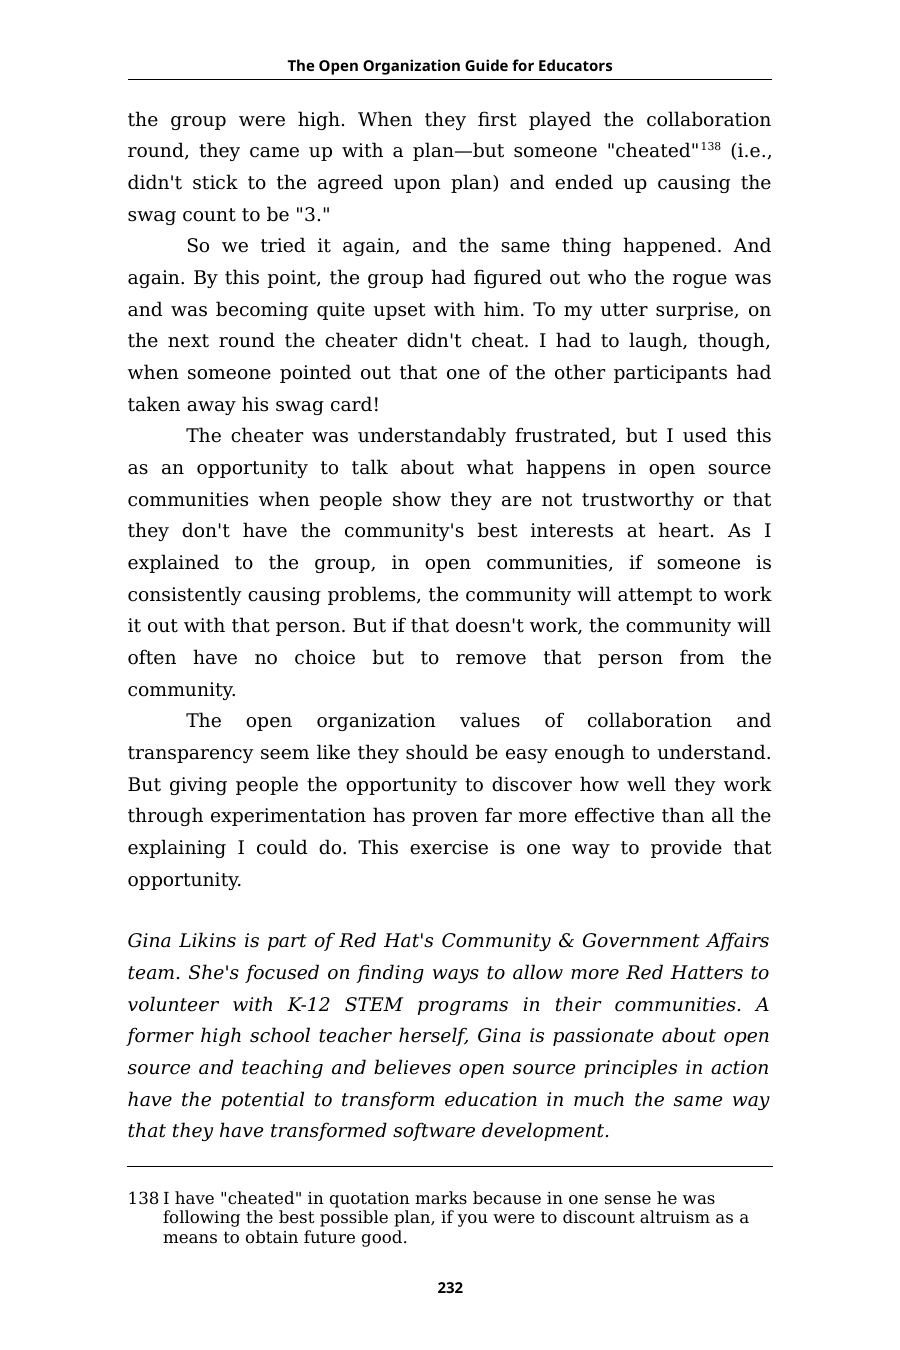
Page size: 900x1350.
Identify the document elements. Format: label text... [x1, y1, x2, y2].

text So we tried it again, and the same thing happened. And again. By this point, the group had figured out who the rogue was and was becoming quite upset with him. To my utter surprise, on the next round the cheater didn't cheat. I had to laugh, though, when someone pointed out that one of the other participants had taken away his swag card! [127, 235, 772, 416]
text The open organization values of collaboration and transparency seem like they should be easy enough to understand. But giving people the opportunity to discover how well they work through experimentation has proven far more effective than all the explaining I could do. This exercise is one way to provide that opportunity. [127, 710, 772, 891]
text Gina Likins is part of Red Hat's Community & Government Affairs team. She's focused on finding ways to allow more Red Hatters to volunteer with K-12 STEM programs in their communities. A former high school teacher herself, Gina is passionate about open source and teaching and believes open source principles in action have the potential to transform education in much the same way that they have transformed software development. [127, 930, 772, 1142]
text I have "cheated" in quotation marks because in one sense he was following the best possible plan, if you were to discount altruism as a means to obtain future good. [127, 1189, 772, 1247]
text the group were high. When they first played the collaboration round, they came up with a plan—but someone "cheated" (i.e., didn't stick to the agreed upon plan) and ended up causing the swag count to be "3." [127, 109, 772, 226]
text The cheater was understandably frustrated, but I used this as an opportunity to talk about what happens in open source communities when people show they are not trustworthy or that they don't have the community's best interests at heart. As I explained to the group, in open communities, if someone is consistently causing problems, the community will attempt to work it out with that person. But if that doesn't work, the community will often have no choice but to remove that person from the community. [127, 425, 772, 701]
